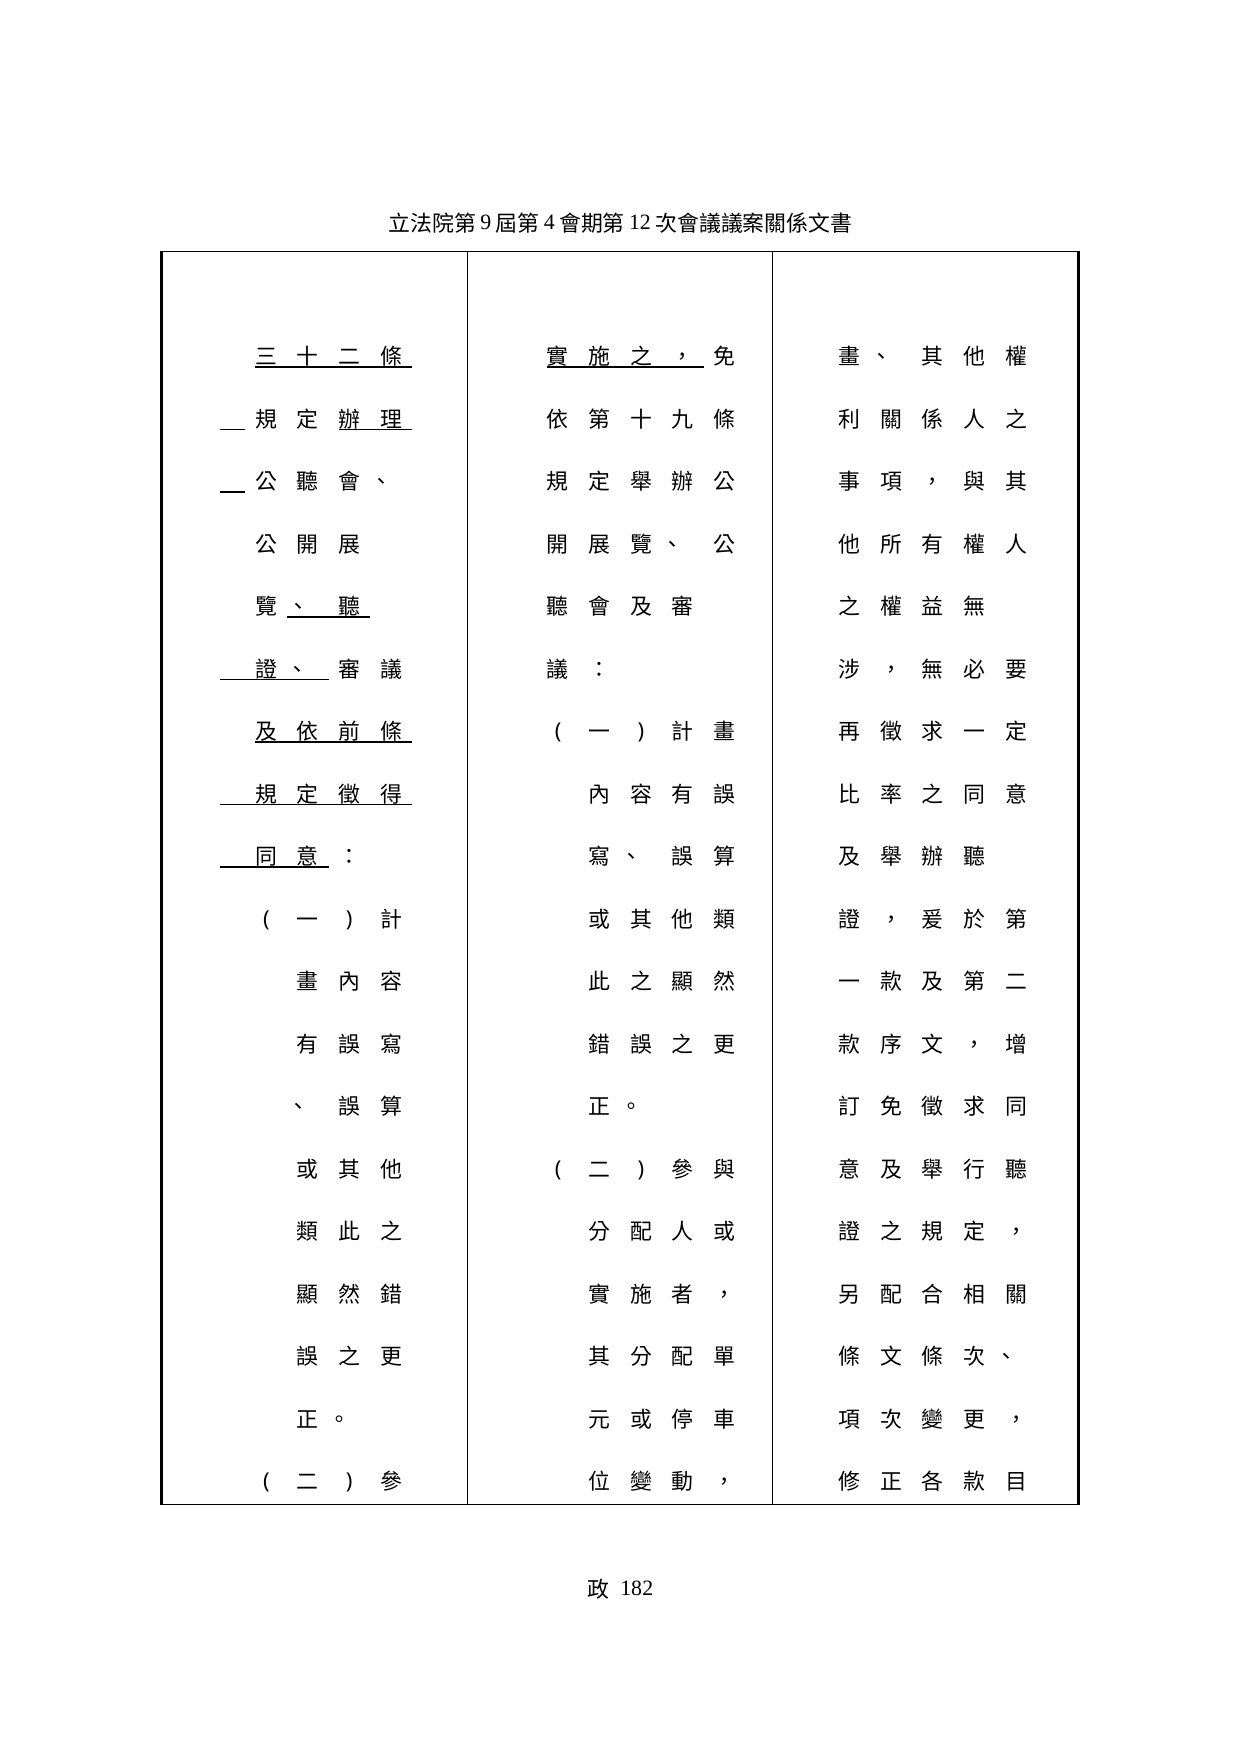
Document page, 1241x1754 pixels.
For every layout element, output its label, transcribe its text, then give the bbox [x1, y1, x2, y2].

table_cell 三十二條規定辦理公聽會、公開展覽、聽證、審議及依前條規定徵得同意： (一)計畫內容有誤寫、誤算或其他類此之顯然錯誤之更正。 (二)參 [163, 252, 467, 1504]
table_cell 實施之，免依第十九條規定舉辦公開展覽、公聽會及審議： (一)計畫內容有誤寫、誤算或其他類此之顯然錯誤之更正。 (二)參與分配人或實施者，其分配單元或停車位變動， [468, 252, 772, 1504]
table_cell 畫、其他權利關係人之事項，與其他所有權人之權益無涉，無必要再徵求一定比率之同意及舉辦聽證，爰於第一款及第二款序文，增訂免徵求同意及舉行聽證之規定，另配合相關條文條次、項次變更，修正各款目 [773, 252, 1077, 1504]
